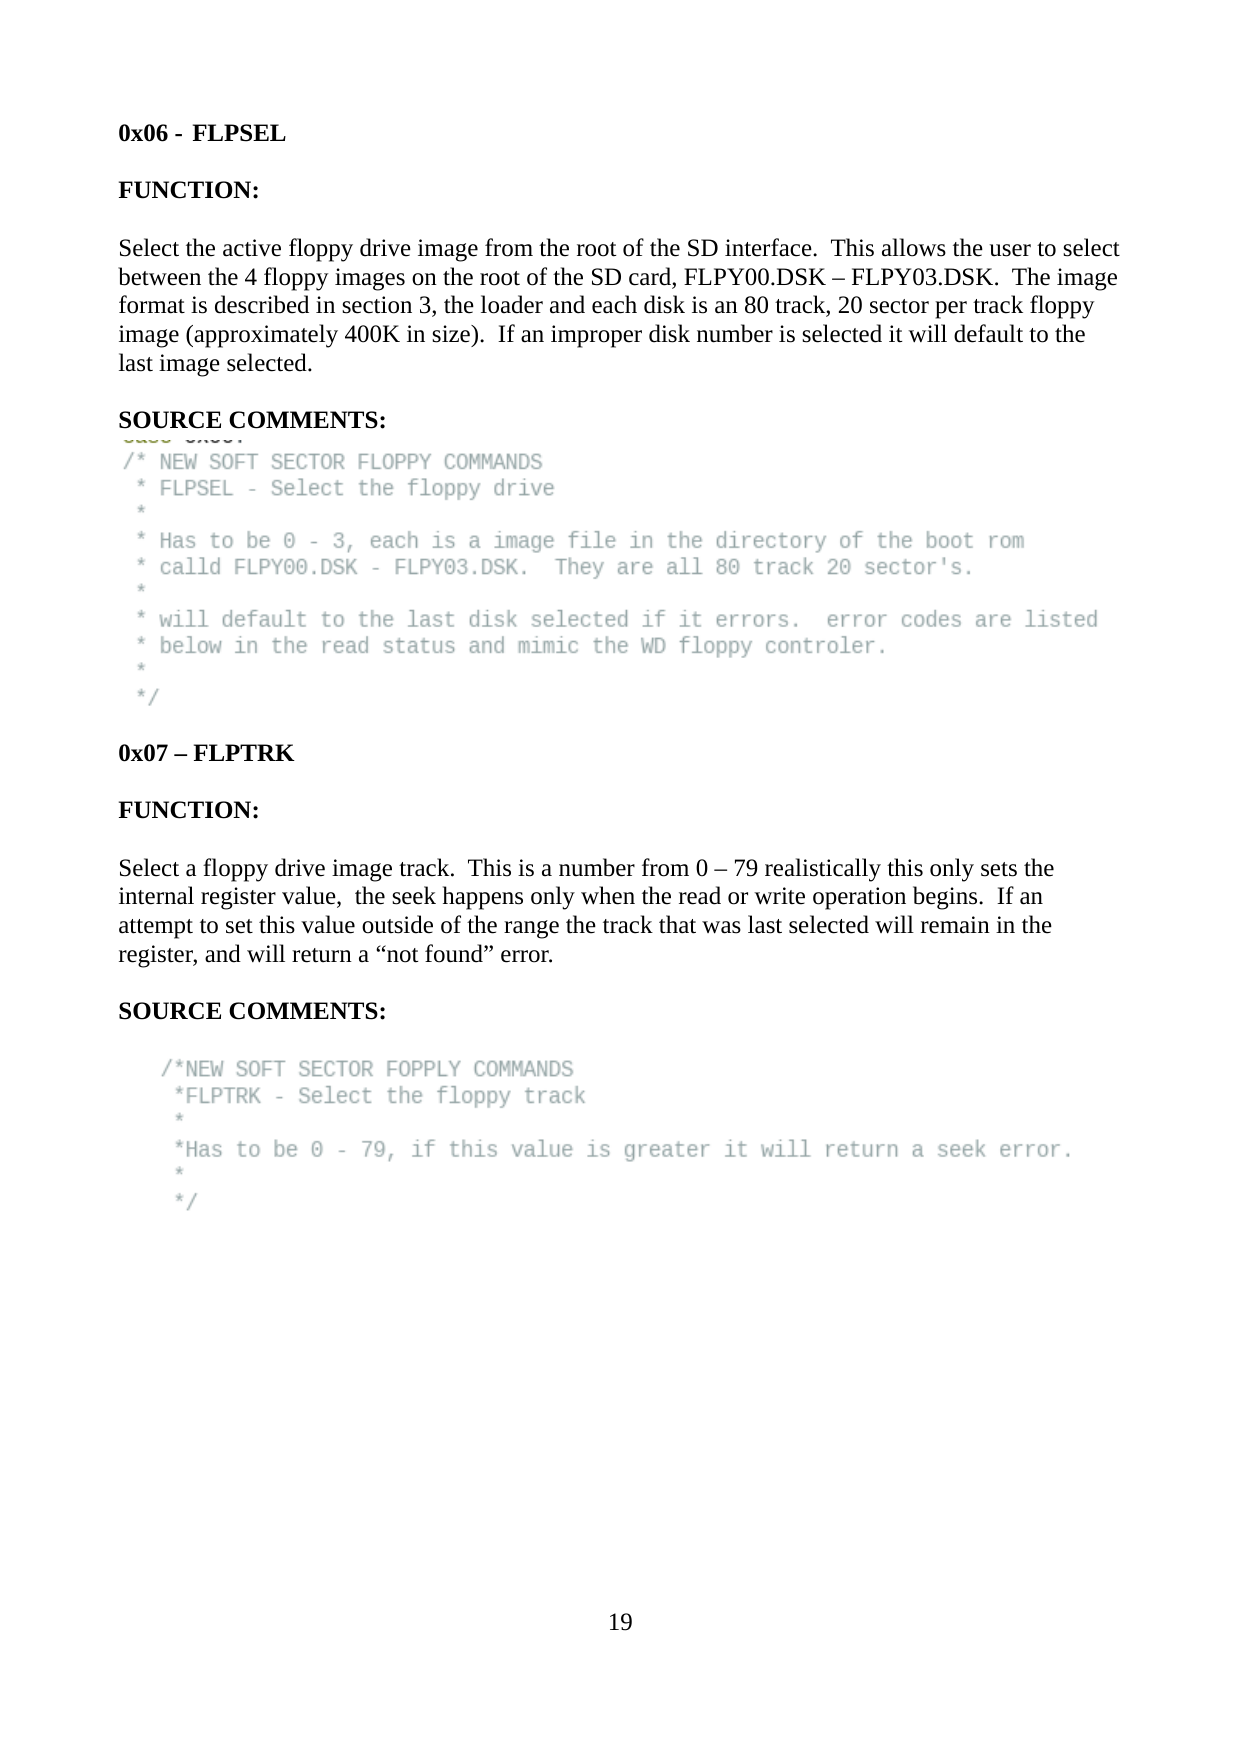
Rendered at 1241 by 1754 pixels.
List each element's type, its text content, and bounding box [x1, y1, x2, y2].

text Select a floppy drive image track. This is a number from 0 – 79 realistically this only sets the internal register value, the seek happens only when the read or write operation begins. If an attempt to set this value outside of the range the track that was last selected will remain in the register, and will return a “not found” error. [118, 853, 1122, 968]
picture [118, 440, 1123, 709]
text 0x06 - FLPSEL [118, 118, 1122, 147]
text Select the active floppy drive image from the root of the SD interface. This allows the user to select between the 4 floppy images on the root of the SD card, FLPY00.DSK – FLPY03.DSK. The image format is described in section 3, the loader and each disk is an 80 track, 20 sector per track floppy image (approximately 400K in size). If an improper disk number is selected it will default to the last image selected. [118, 233, 1122, 377]
text FUNCTION: [118, 176, 1122, 204]
text SOURCE COMMENTS: [118, 996, 1122, 1025]
picture [159, 1053, 1082, 1217]
text SOURCE COMMENTS: [118, 406, 1122, 434]
text 0x07 – FLPTRK [118, 738, 1122, 766]
text FUNCTION: [118, 795, 1122, 824]
